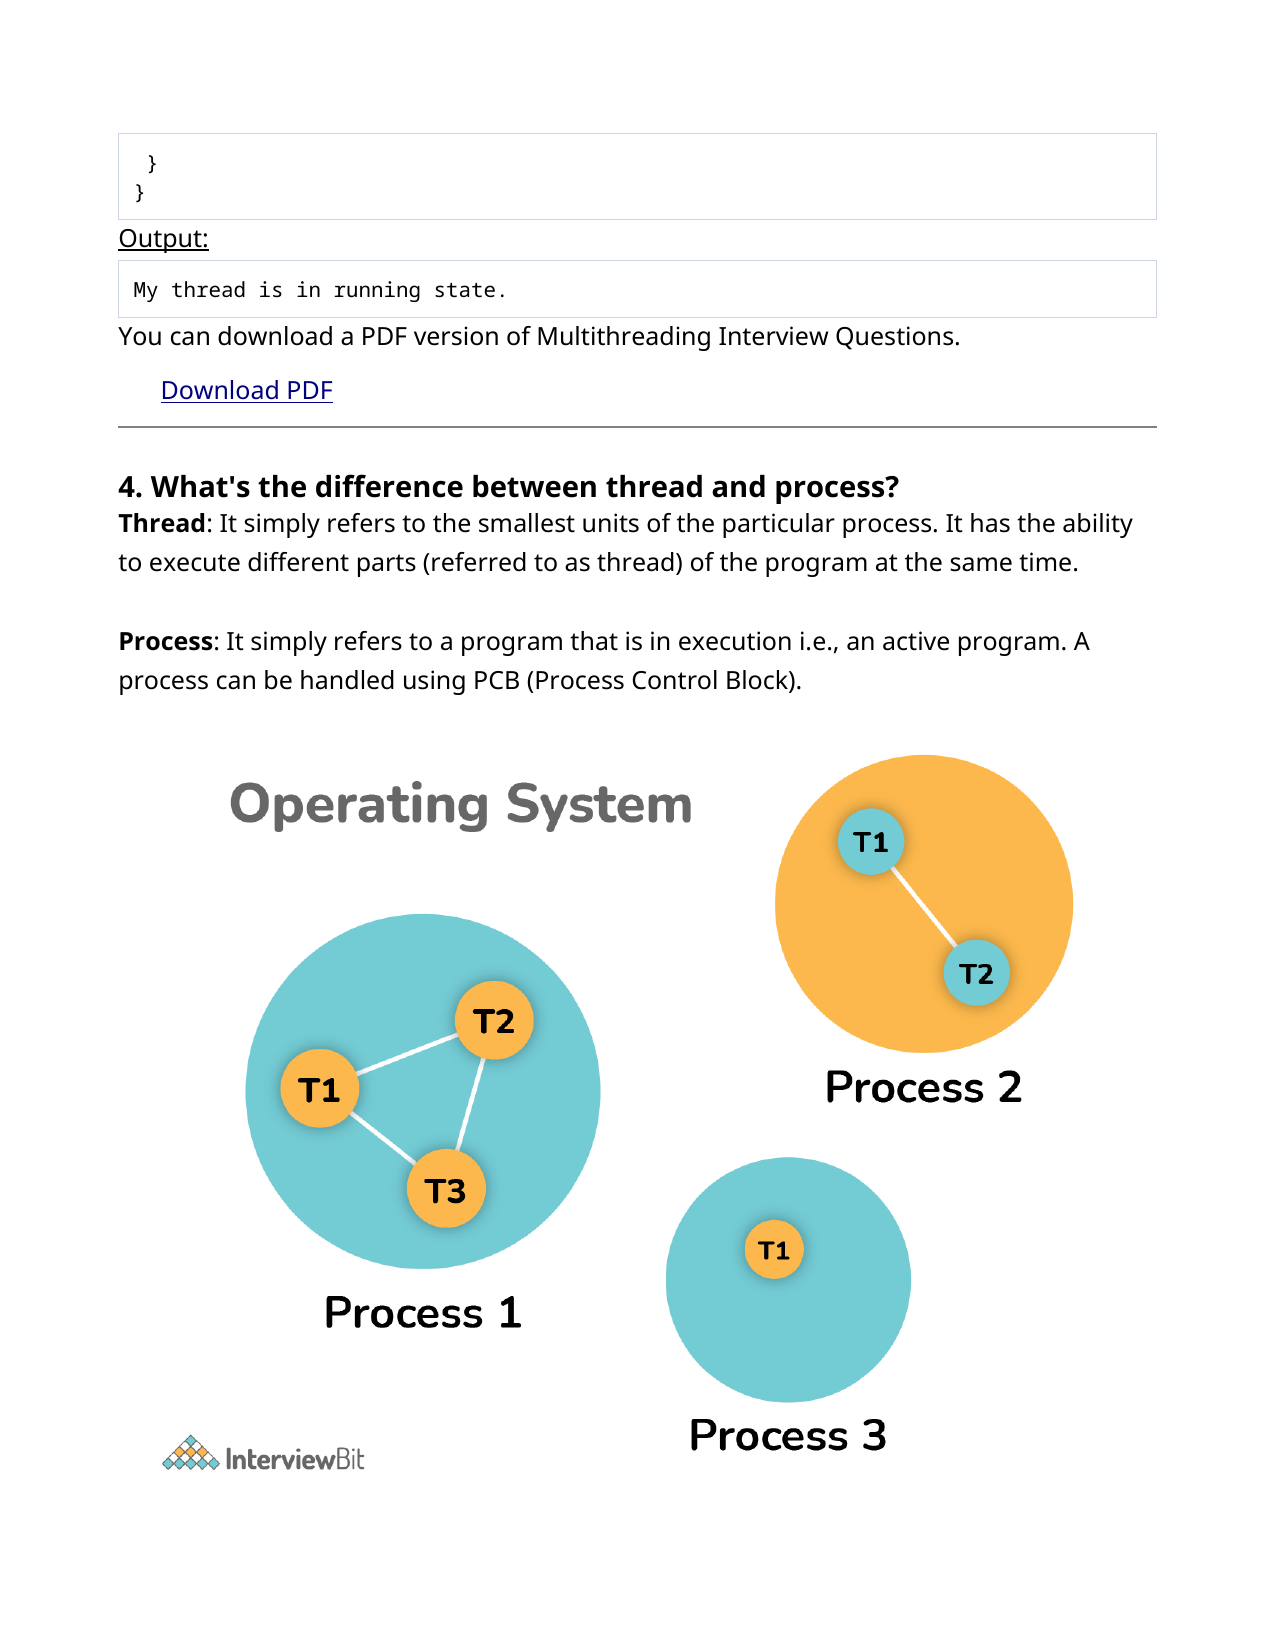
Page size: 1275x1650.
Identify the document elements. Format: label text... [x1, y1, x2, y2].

text Output: [118, 220, 1157, 254]
subtitle 4. What's the difference between thread and process? [118, 466, 1157, 506]
text } [119, 162, 1156, 219]
text My thread is in running state. [119, 261, 1156, 317]
picture [118, 701, 1200, 1508]
text Download PDF [118, 357, 1157, 407]
text } [119, 134, 1156, 162]
text Thread: It simply refers to the smallest units of the particular process. It has the ability to execute different parts (referred to as thread) of the program at the same time. Process: It simply refers to a program that is in execution i.e., an active program. A process can be handled using PCB (Process Control Block). [118, 506, 1157, 696]
text You can download a PDF version of Multithreading Interview Questions. [118, 318, 1157, 352]
